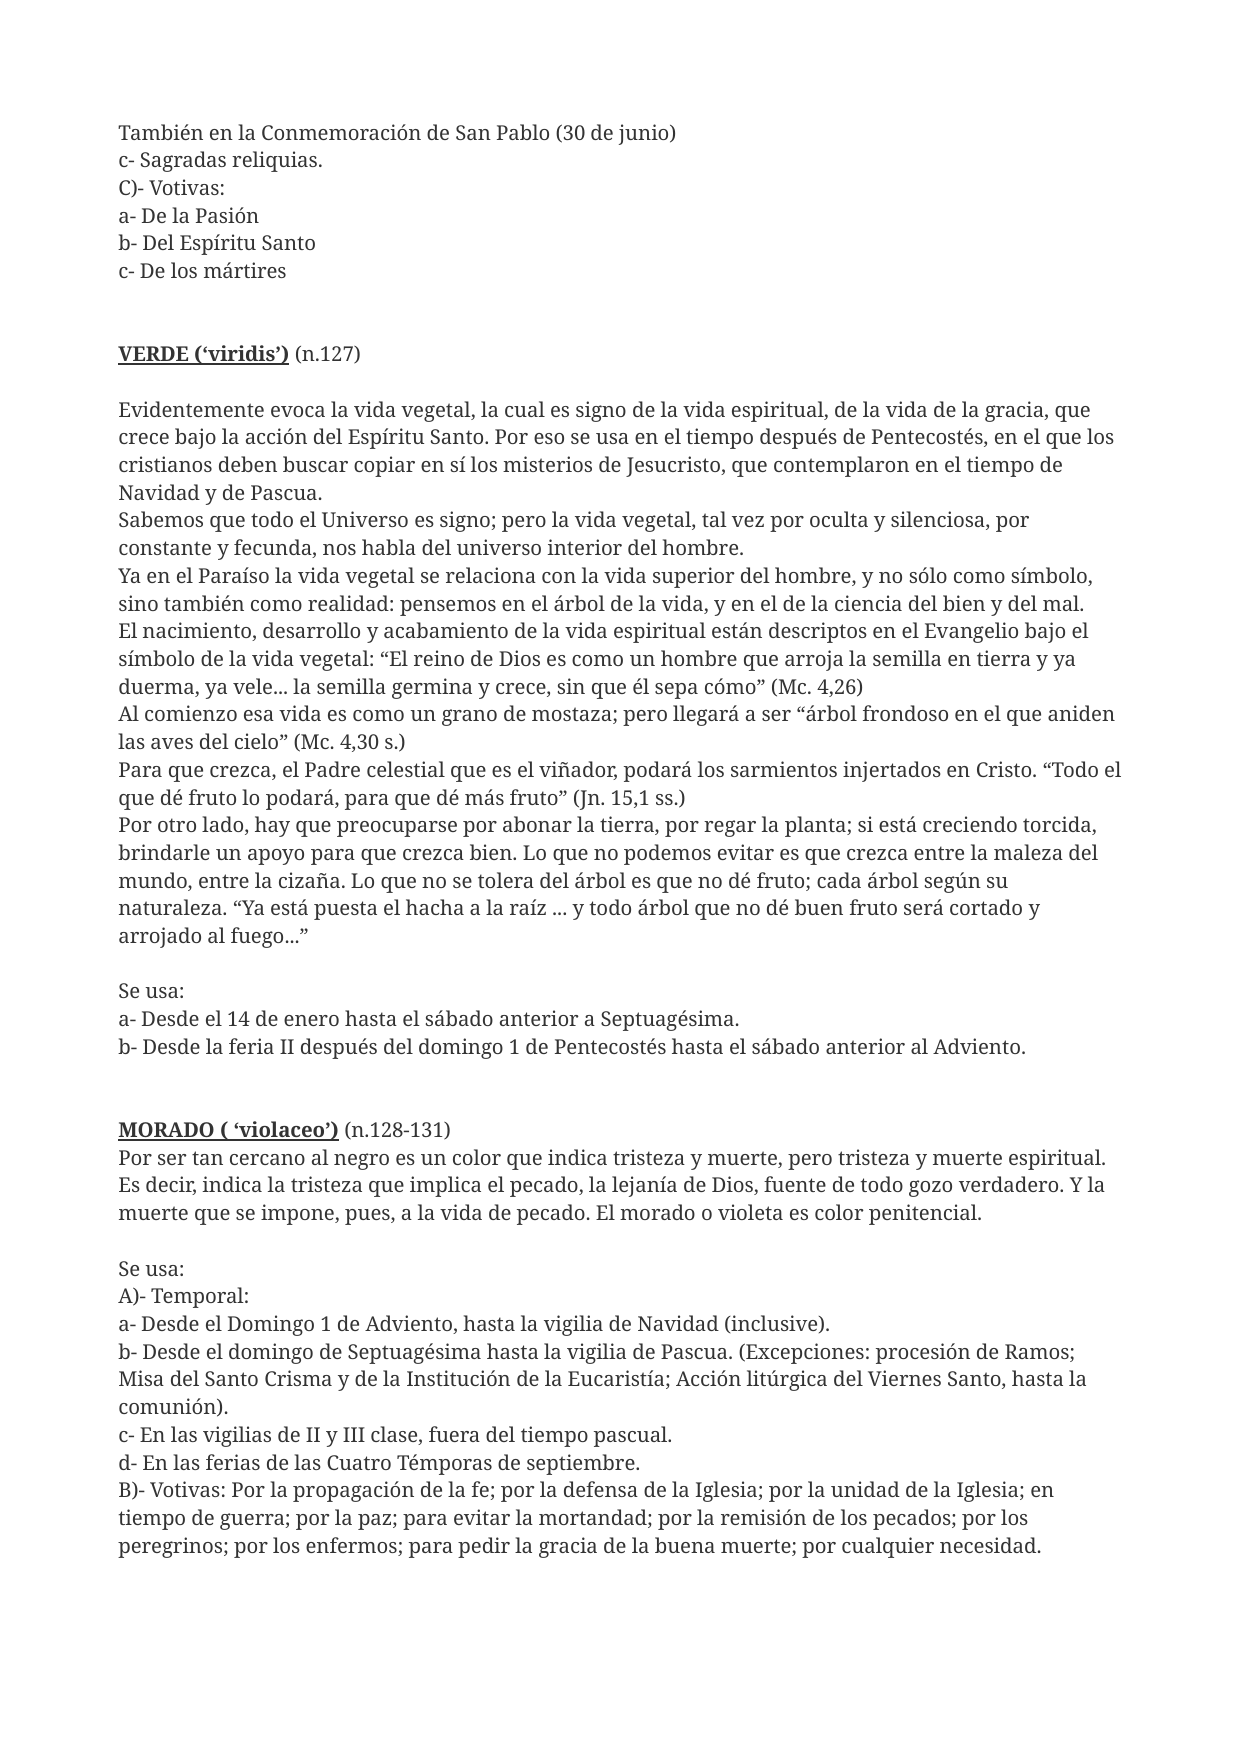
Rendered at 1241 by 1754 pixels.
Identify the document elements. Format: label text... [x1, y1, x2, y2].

text Evidentemente evoca la vida vegetal, la cual es signo de la vida espiritual, de la vida de la gracia, que crece bajo la acción del Espíritu Santo. Por eso se usa en el tiempo después de Pentecostés, en el que los cristianos deben buscar copiar en sí los misterios de Jesucristo, que contemplaron en el tiempo de Navidad y de Pascua. Sabemos que todo el Universo es signo; pero la vida vegetal, tal vez por oculta y silenciosa, por constante y fecunda, nos habla del universo interior del hombre. Ya en el Paraíso la vida vegetal se relaciona con la vida superior del hombre, y no sólo como símbolo, sino también como realidad: pensemos en el árbol de la vida, y en el de la ciencia del bien y del mal. El nacimiento, desarrollo y acabamiento de la vida espiritual están descriptos en el Evangelio bajo el símbolo de la vida vegetal: “El reino de Dios es como un hombre que arroja la semilla en tierra y ya duerma, ya vele... la semilla germina y crece, sin que él sepa cómo” (Mc. 4,26) Al comienzo esa vida es como un grano de mostaza; pero llegará a ser “árbol frondoso en el que aniden las aves del cielo” (Mc. 4,30 s.) Para que crezca, el Padre celestial que es el viñador, podará los sarmientos injertados en Cristo. “Todo el que dé fruto lo podará, para que dé más fruto” (Jn. 15,1 ss.) Por otro lado, hay que preocuparse por abonar la tierra, por regar la planta; si está creciendo torcida, brindarle un apoyo para que crezca bien. Lo que no podemos evitar es que crezca entre la maleza del mundo, entre la cizaña. Lo que no se tolera del árbol es que no dé fruto; cada árbol según su naturaleza. “Ya está puesta el hacha a la raíz ... y todo árbol que no dé buen fruto será cortado y arrojado al fuego...” Se usa: a- Desde el 14 de enero hasta el sábado anterior a Septuagésima. b- Desde la feria II después del domingo 1 de Pentecostés hasta el sábado anterior al Adviento. MORADO ( ‘violaceo’) (n.128-131) Por ser tan cercano al negro es un color que indica tristeza y muerte, pero tristeza y muerte espiritual. Es decir, indica la tristeza que implica el pecado, la lejanía de Dios, fuente de todo gozo verdadero. Y la muerte que se impone, pues, a la vida de pecado. El morado o violeta es color penitencial. Se usa: A)- Temporal: a- Desde el Domingo 1 de Adviento, hasta la vigilia de Navidad (inclusive). b- Desde el domingo de Septuagésima hasta la vigilia de Pascua. (Excepciones: procesión de Ramos; Misa del Santo Crisma y de la Institución de la Eucaristía; Acción litúrgica del Viernes Santo, hasta la comunión). c- En las vigilias de II y III clase, fuera del tiempo pascual. d- En las ferias de las Cuatro Témporas de septiembre. B)- Votivas: Por la propagación de la fe; por la defensa de la Iglesia; por la unidad de la Iglesia; en tiempo de guerra; por la paz; para evitar la mortandad; por la remisión de los pecados; por los peregrinos; por los enfermos; para pedir la gracia de la buena muerte; por cualquier necesidad. [118, 367, 1122, 1614]
text También en la Conmemoración de San Pablo (30 de junio) c- Sagradas reliquias. C)- Votivas: a- De la Pasión b- Del Espíritu Santo c- De los mártires VERDE (‘viridis’) (n.127) [118, 118, 1122, 367]
